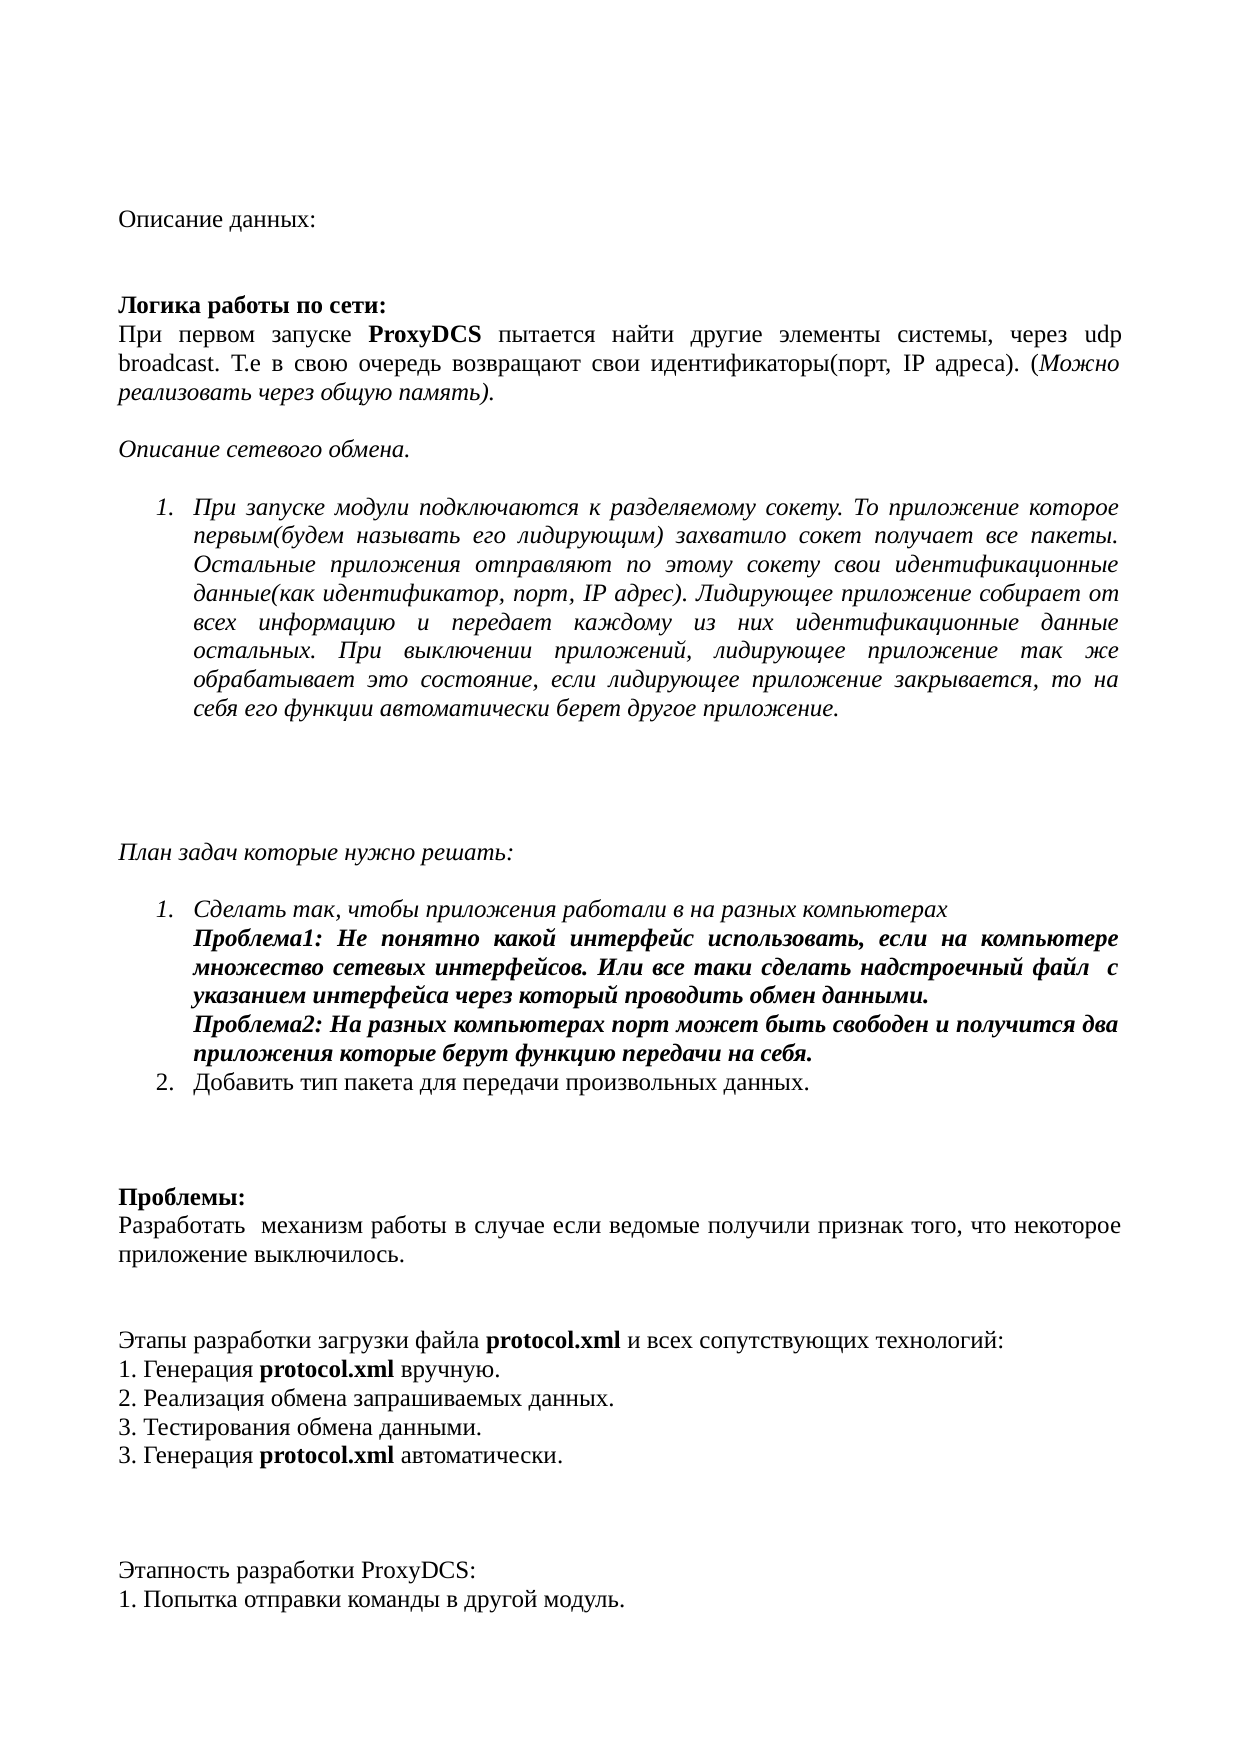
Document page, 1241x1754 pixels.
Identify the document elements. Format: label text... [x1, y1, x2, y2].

text Проблемы: [118, 1182, 1122, 1211]
text Описание сетевого обмена. [118, 434, 1122, 463]
text 3. Генерация protocol.xml автоматически. [118, 1441, 1122, 1469]
text План задач которые нужно решать: [118, 837, 1122, 866]
list При запуске модули подключаются к разделяемому сокету. То приложение которое первым(будем называть его лидирующим) захватило сокет получает все пакеты. Остальные приложения отправляют по этому сокету свои идентификационные данные(как идентификатор, порт, IP адрес). Лидирующее приложение собирает от всех информацию и передает каждому из них идентификационные данные остальных. При выключении приложений, лидирующее приложение так же обрабатывает это состояние, если лидирующее приложение закрывается, то на себя его функции автоматически берет другое приложение. [156, 492, 1122, 722]
list Проблема1: Не понятно какой интерфейс использовать, если на компьютере множество сетевых интерфейсов. Или все таки сделать надстроечный файл с указанием интерфейса через который проводить обмен данными. [156, 923, 1122, 1009]
text 1. Попытка отправки команды в другой модуль. [118, 1584, 1122, 1613]
text 1. Генерация protocol.xml вручную. [118, 1354, 1122, 1383]
text При первом запуске ProxyDCS пытается найти другие элементы системы, через udp broadcast. Т.е в свою очередь возвращают свои идентификаторы(порт, IP адреса). (Можно реализовать через общую память). [118, 319, 1122, 406]
text Этапы разработки загрузки файла protocol.xml и всех сопутствующих технологий: [118, 1326, 1122, 1354]
text 3. Тестирования обмена данными. [118, 1412, 1122, 1441]
text Разработать механизм работы в случае если ведомые получили признак того, что некоторое приложение выключилось. [118, 1211, 1122, 1268]
list Сделать так, чтобы приложения работали в на разных компьютерах [156, 894, 1122, 923]
list Проблема2: На разных компьютерах порт может быть свободен и получится два приложения которые берут функцию передачи на себя. [156, 1009, 1122, 1067]
list Добавить тип пакета для передачи произвольных данных. [156, 1067, 1122, 1096]
text 2. Реализация обмена запрашиваемых данных. [118, 1383, 1122, 1412]
text Логика работы по сети: [118, 291, 1122, 319]
text Этапность разработки ProxyDCS: [118, 1556, 1122, 1584]
text Описание данных: [118, 204, 1122, 233]
